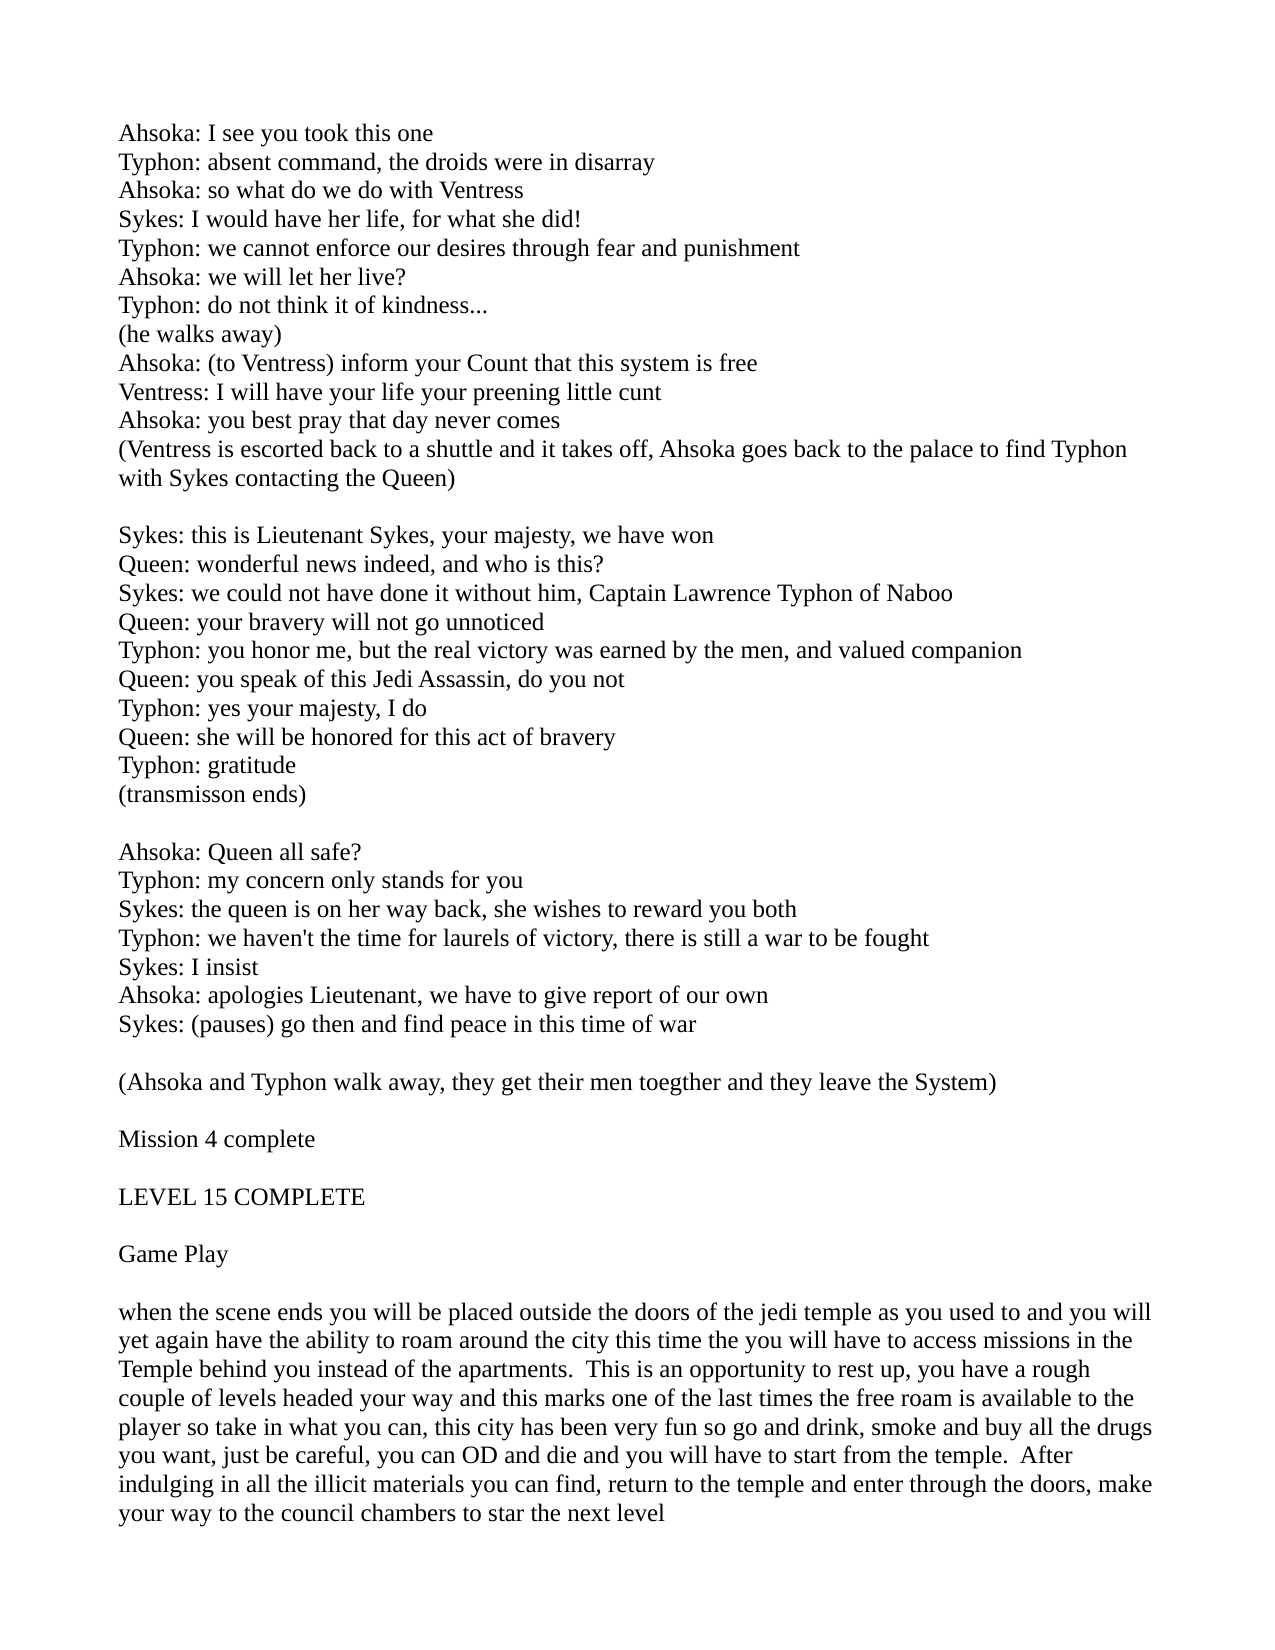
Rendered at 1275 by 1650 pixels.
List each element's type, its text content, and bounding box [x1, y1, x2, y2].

text Ahsoka: I see you took this one [118, 118, 1157, 147]
text Typhon: yes your majesty, I do [118, 693, 1157, 722]
text when the scene ends you will be placed outside the doors of the jedi temple as you used to and you will yet again have the ability to roam around the city this time the you will have to access missions in the Temple behind you instead of the apartments. This is an opportunity to rest up, you have a rough couple of levels headed your way and this marks one of the last times the free roam is available to the player so take in what you can, this city has been very fun so go and drink, smoke and buy all the drugs you want, just be careful, you can OD and die and you will have to start from the temple. After indulging in all the illicit materials you can find, return to the temple and enter through the doors, make your way to the council chambers to star the next level [118, 1297, 1157, 1527]
text (transmisson ends) [118, 779, 1157, 808]
text Typhon: you honor me, but the real victory was earned by the men, and valued companion [118, 636, 1157, 664]
text Typhon: my concern only stands for you [118, 866, 1157, 894]
text (Ahsoka and Typhon walk away, they get their men toegther and they leave the System) [118, 1067, 1157, 1096]
text Queen: your bravery will not go unnoticed [118, 607, 1157, 636]
text Queen: you speak of this Jedi Assassin, do you not [118, 664, 1157, 693]
text Typhon: we haven't the time for laurels of victory, there is still a war to be fought [118, 923, 1157, 952]
text Queen: she will be honored for this act of bravery [118, 722, 1157, 751]
text Ahsoka: apologies Lieutenant, we have to give report of our own [118, 981, 1157, 1009]
text Sykes: I insist [118, 952, 1157, 981]
text Ventress: I will have your life your preening little cunt [118, 377, 1157, 406]
text LEVEL 15 COMPLETE [118, 1182, 1157, 1211]
text Ahsoka: Queen all safe? [118, 837, 1157, 866]
text Game Play [118, 1239, 1157, 1268]
text Typhon: do not think it of kindness... [118, 291, 1157, 319]
text Sykes: we could not have done it without him, Captain Lawrence Typhon of Naboo [118, 578, 1157, 607]
text Sykes: I would have her life, for what she did! [118, 204, 1157, 233]
text Sykes: the queen is on her way back, she wishes to reward you both [118, 894, 1157, 923]
text Ahsoka: so what do we do with Ventress [118, 176, 1157, 204]
text Typhon: gratitude [118, 751, 1157, 779]
text Ahsoka: (to Ventress) inform your Count that this system is free [118, 348, 1157, 377]
text Ahsoka: you best pray that day never comes [118, 406, 1157, 434]
text Ahsoka: we will let her live? [118, 262, 1157, 291]
text Sykes: (pauses) go then and find peace in this time of war [118, 1009, 1157, 1038]
text Sykes: this is Lieutenant Sykes, your majesty, we have won [118, 521, 1157, 549]
text Queen: wonderful news indeed, and who is this? [118, 549, 1157, 578]
text Typhon: we cannot enforce our desires through fear and punishment [118, 233, 1157, 262]
text (he walks away) [118, 319, 1157, 348]
text Mission 4 complete [118, 1124, 1157, 1153]
text (Ventress is escorted back to a shuttle and it takes off, Ahsoka goes back to the palace to find Typhon with Sykes contacting the Queen) [118, 434, 1157, 492]
text Typhon: absent command, the droids were in disarray [118, 147, 1157, 176]
